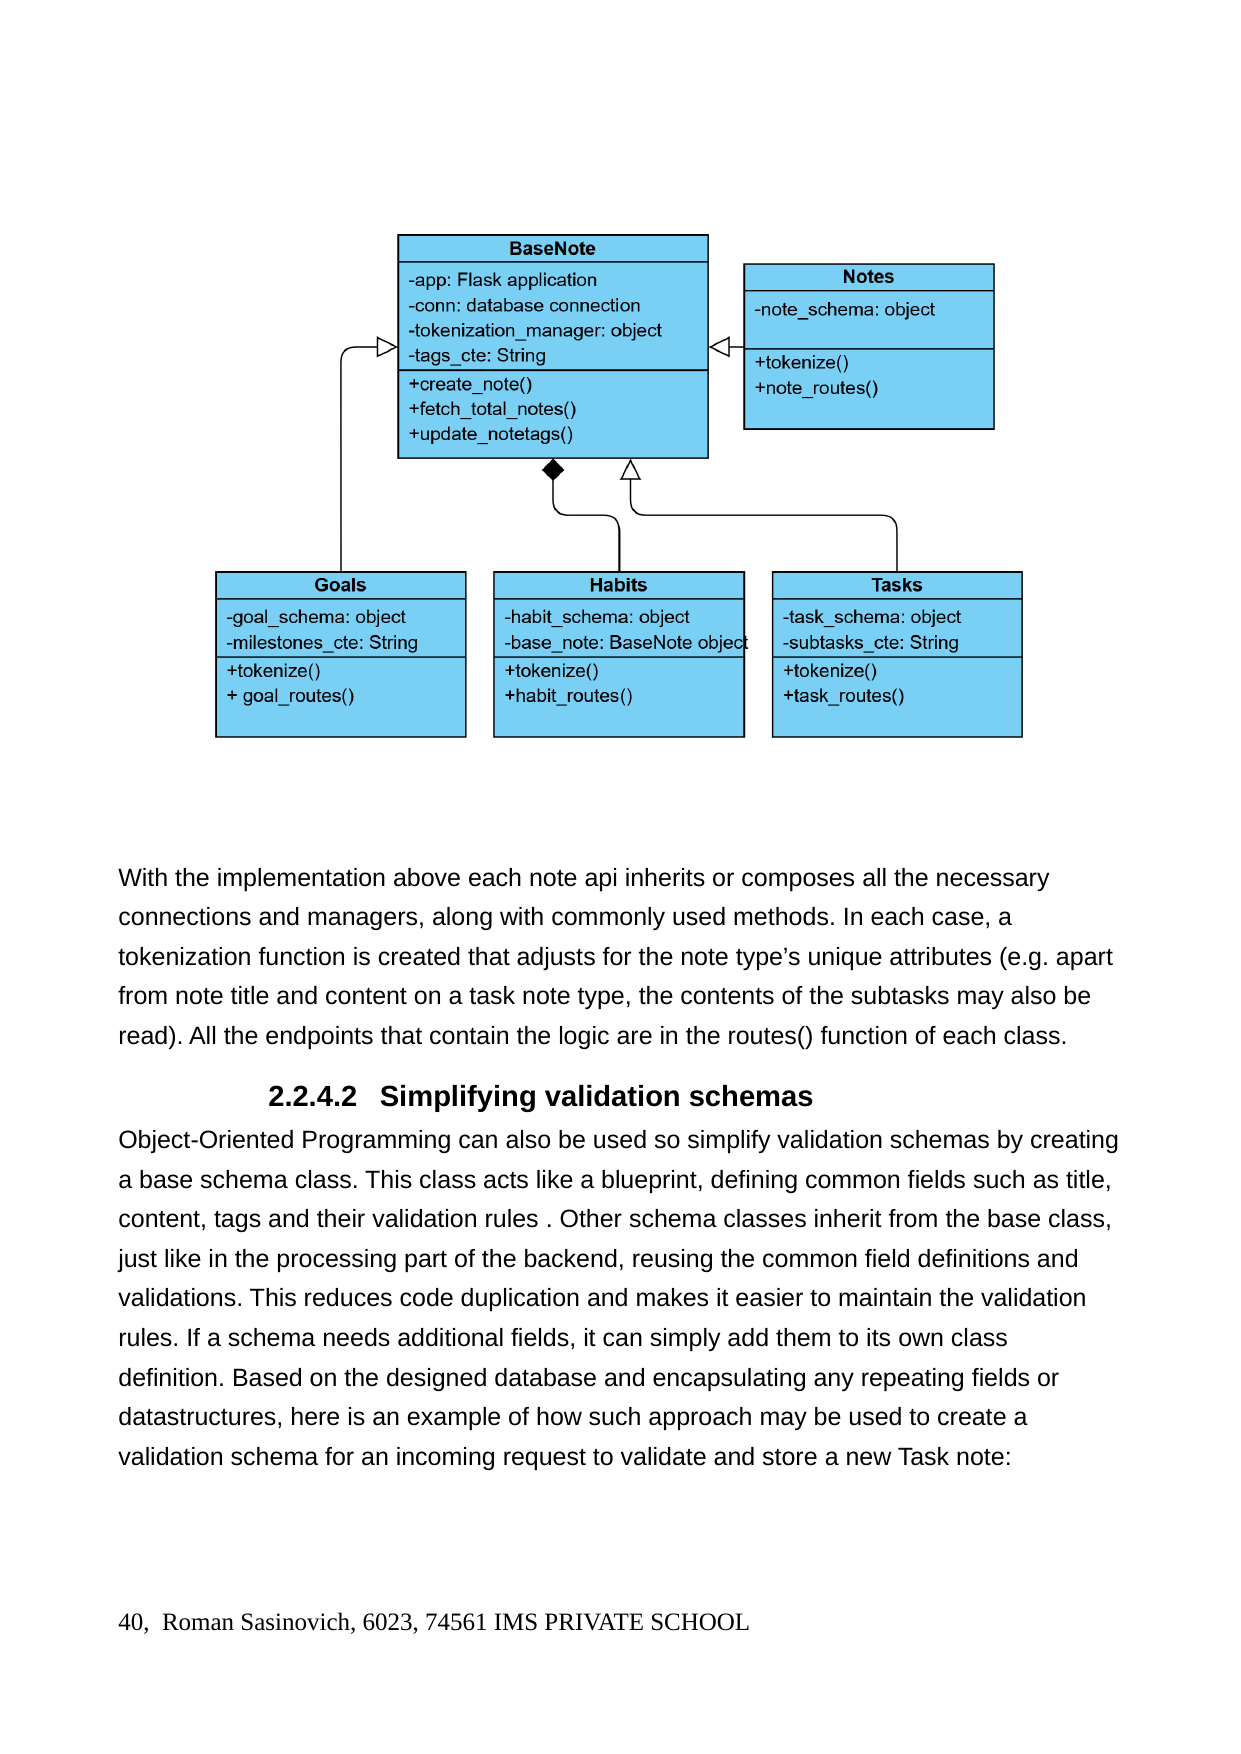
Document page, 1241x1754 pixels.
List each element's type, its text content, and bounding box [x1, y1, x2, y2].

subtitle Simplifying validation schemas [268, 1079, 1122, 1113]
text With the implementation above each note api inherits or composes all the necessary connections and managers, along with commonly used methods. In each case, a tokenization function is created that adjusts for the note type’s unique attributes (e.g. apart from note title and content on a task note type, the contents of the subtasks may also be read). All the endpoints that contain the logic are in the routes() function of each class. [118, 862, 1122, 1049]
list Object-Oriented Programming can also be used so simplify validation schemas by creating a base schema class. This class acts like a blueprint, defining common fields such as title, content, tags and their validation rules . Other schema classes inherit from the base class, just like in the processing part of the backend, reusing the common field definitions and validations. This reduces code duplication and makes it easier to maintain the validation rules. If a schema needs additional fields, it can simply add them to its own class definition. Based on the designed database and encapsulating any repeating fields or datastructures, here is an example of how such approach may be used to create a validation schema for an incoming request to validate and store a new Task note: [118, 1125, 1122, 1470]
picture [118, 176, 1123, 798]
